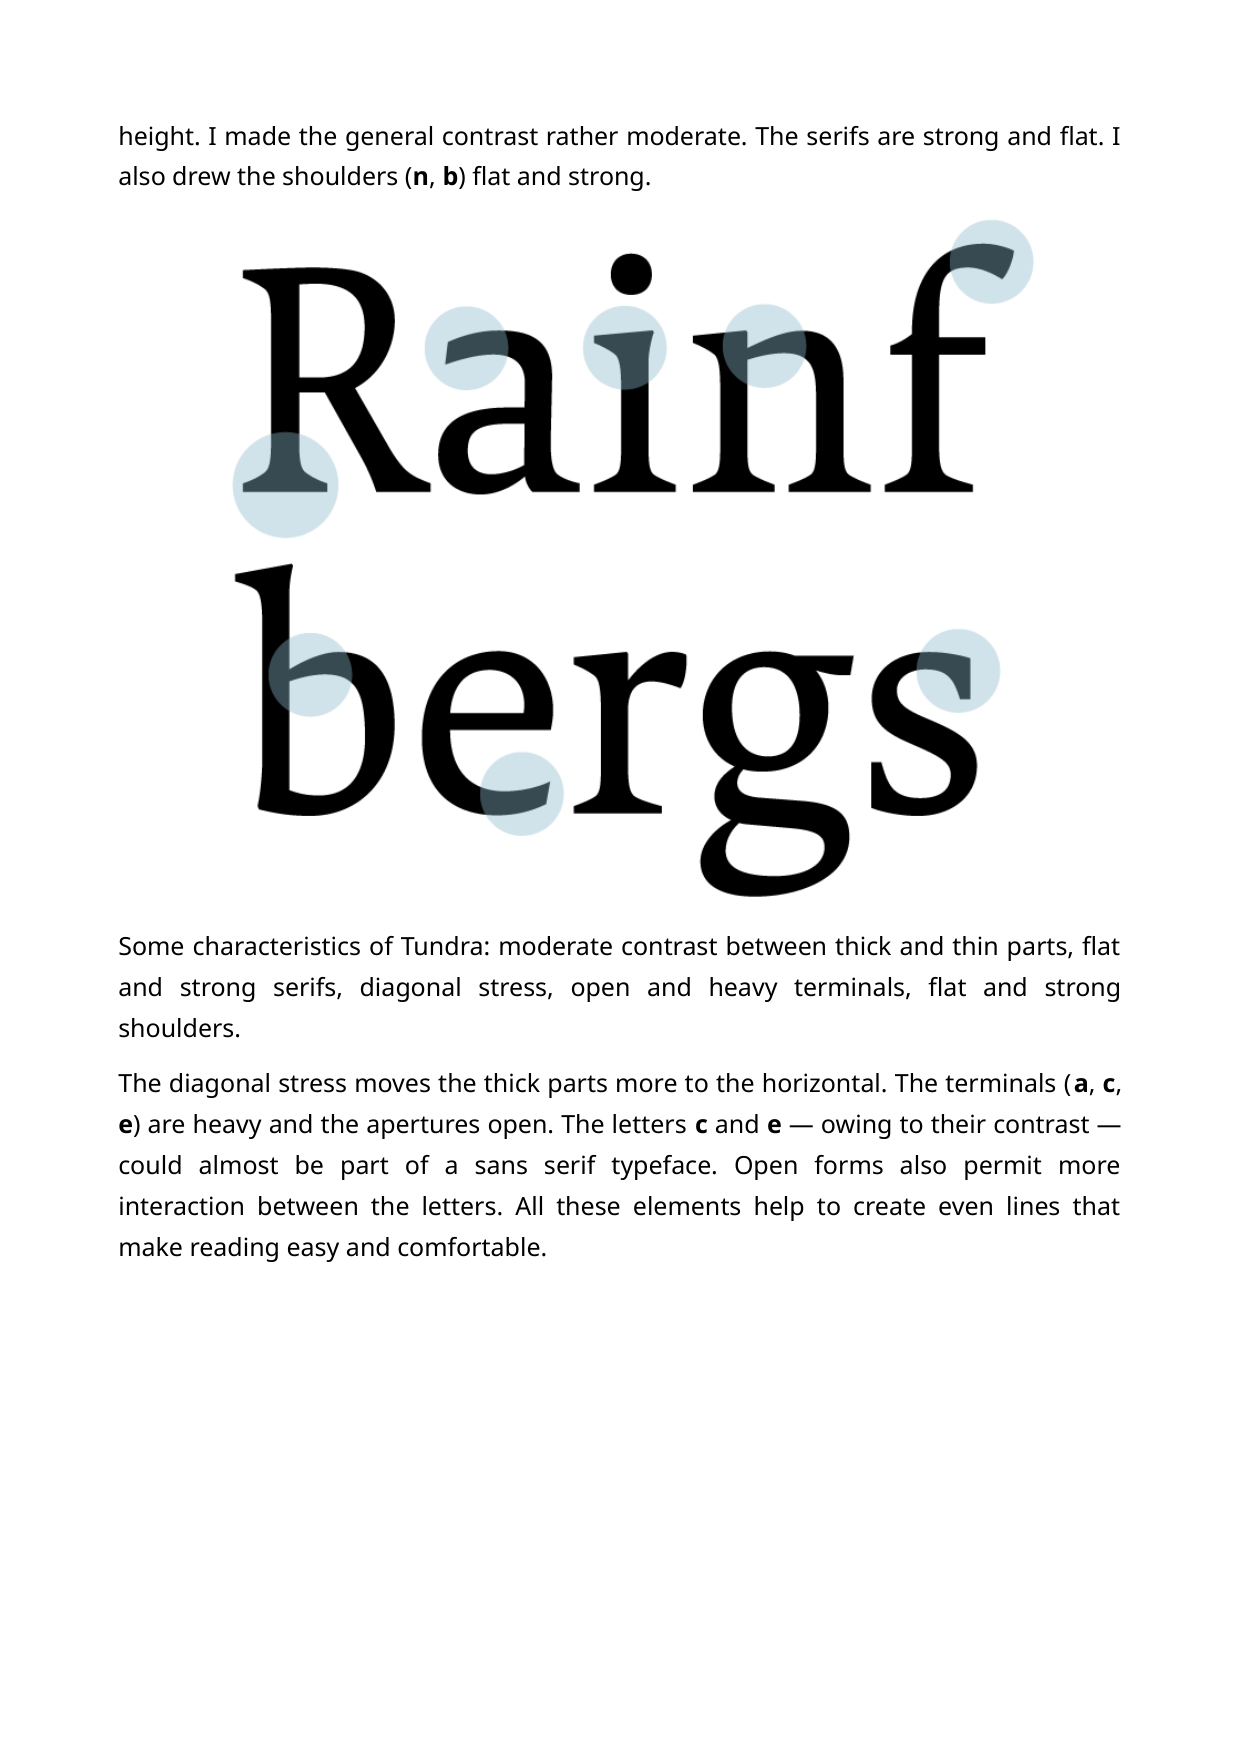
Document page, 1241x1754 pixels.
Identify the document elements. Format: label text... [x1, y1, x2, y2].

text Some characteristics of Tundra: moderate contrast between thick and thin parts, flat and strong serifs, diagonal stress, open and heavy terminals, flat and strong shoulders. [118, 929, 1122, 1044]
text The diagonal stress moves the thick parts more to the horizontal. The terminals (a, c, e) are heavy and the apertures open. The letters c and e — owing to their contrast — could almost be part of a sans serif typeface. Open forms also permit more interaction between the letters. All these elements help to create even lines that make reading easy and comfortable. [118, 1066, 1122, 1263]
picture [118, 214, 1115, 908]
text height. I made the general contrast rather moderate. The serifs are strong and flat. I also drew the shoulders (n, b) flat and strong. [118, 118, 1122, 193]
